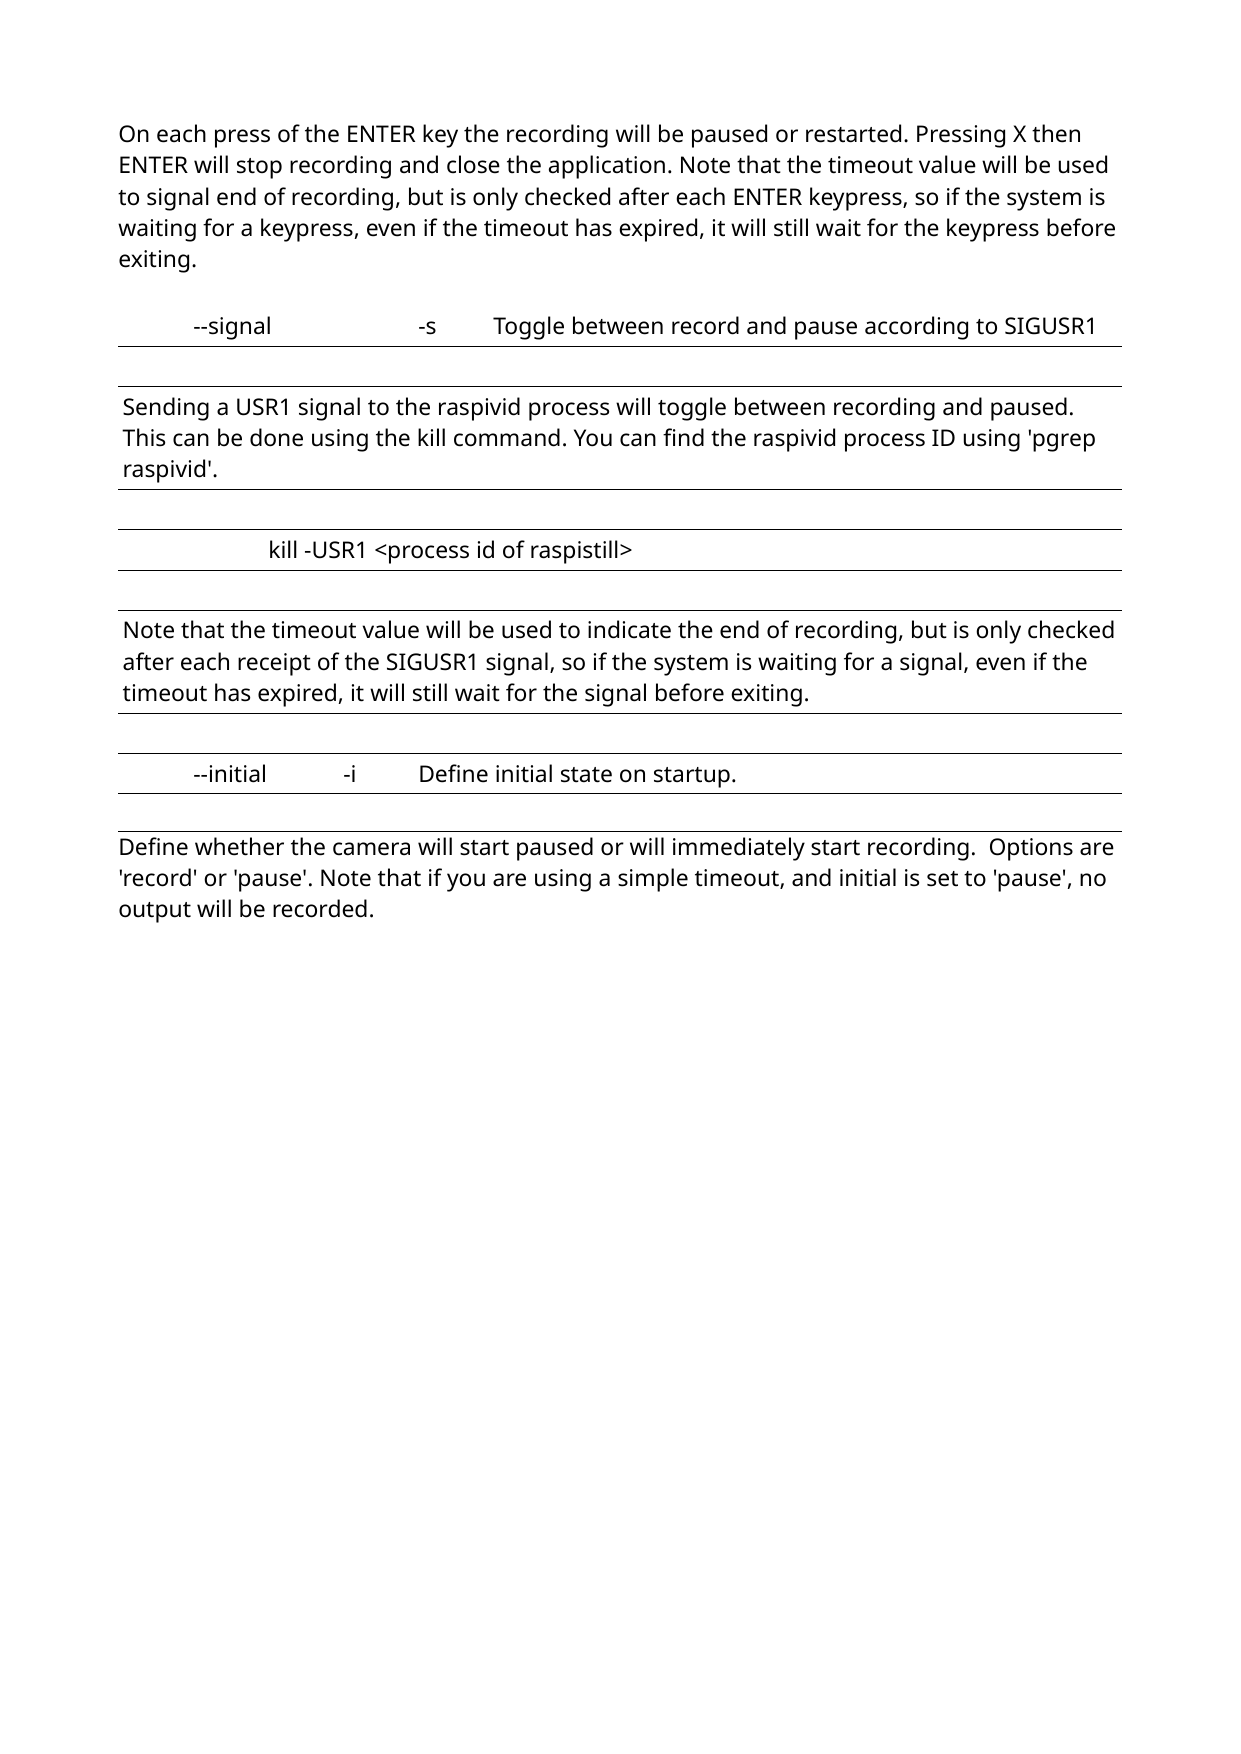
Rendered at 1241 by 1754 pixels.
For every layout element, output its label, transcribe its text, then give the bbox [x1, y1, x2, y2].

text On each press of the ENTER key the recording will be paused or restarted. Pressing X then ENTER will stop recording and close the application. Note that the timeout value will be used to signal end of recording, but is only checked after each ENTER keypress, so if the system is waiting for a keypress, even if the timeout has expired, it will still wait for the keypress before exiting. [118, 118, 1122, 274]
text --initial -i Define initial state on startup. [118, 754, 1122, 793]
text Sending a USR1 signal to the raspivid process will toggle between recording and paused. This can be done using the kill command. You can find the raspivid process ID using 'pgrep raspivid'. [118, 387, 1122, 489]
text Note that the timeout value will be used to indicate the end of recording, but is only checked after each receipt of the SIGUSR1 signal, so if the system is waiting for a signal, even if the timeout has expired, it will still wait for the signal before exiting. [118, 611, 1122, 713]
text kill -USR1 <process id of raspistill> [118, 530, 1122, 570]
text --signal -s Toggle between record and pause according to SIGUSR1 [118, 306, 1122, 346]
text Define whether the camera will start paused or will immediately start recording. Options are 'record' or 'pause'. Note that if you are using a simple timeout, and initial is set to 'pause', no output will be recorded. [118, 832, 1122, 925]
